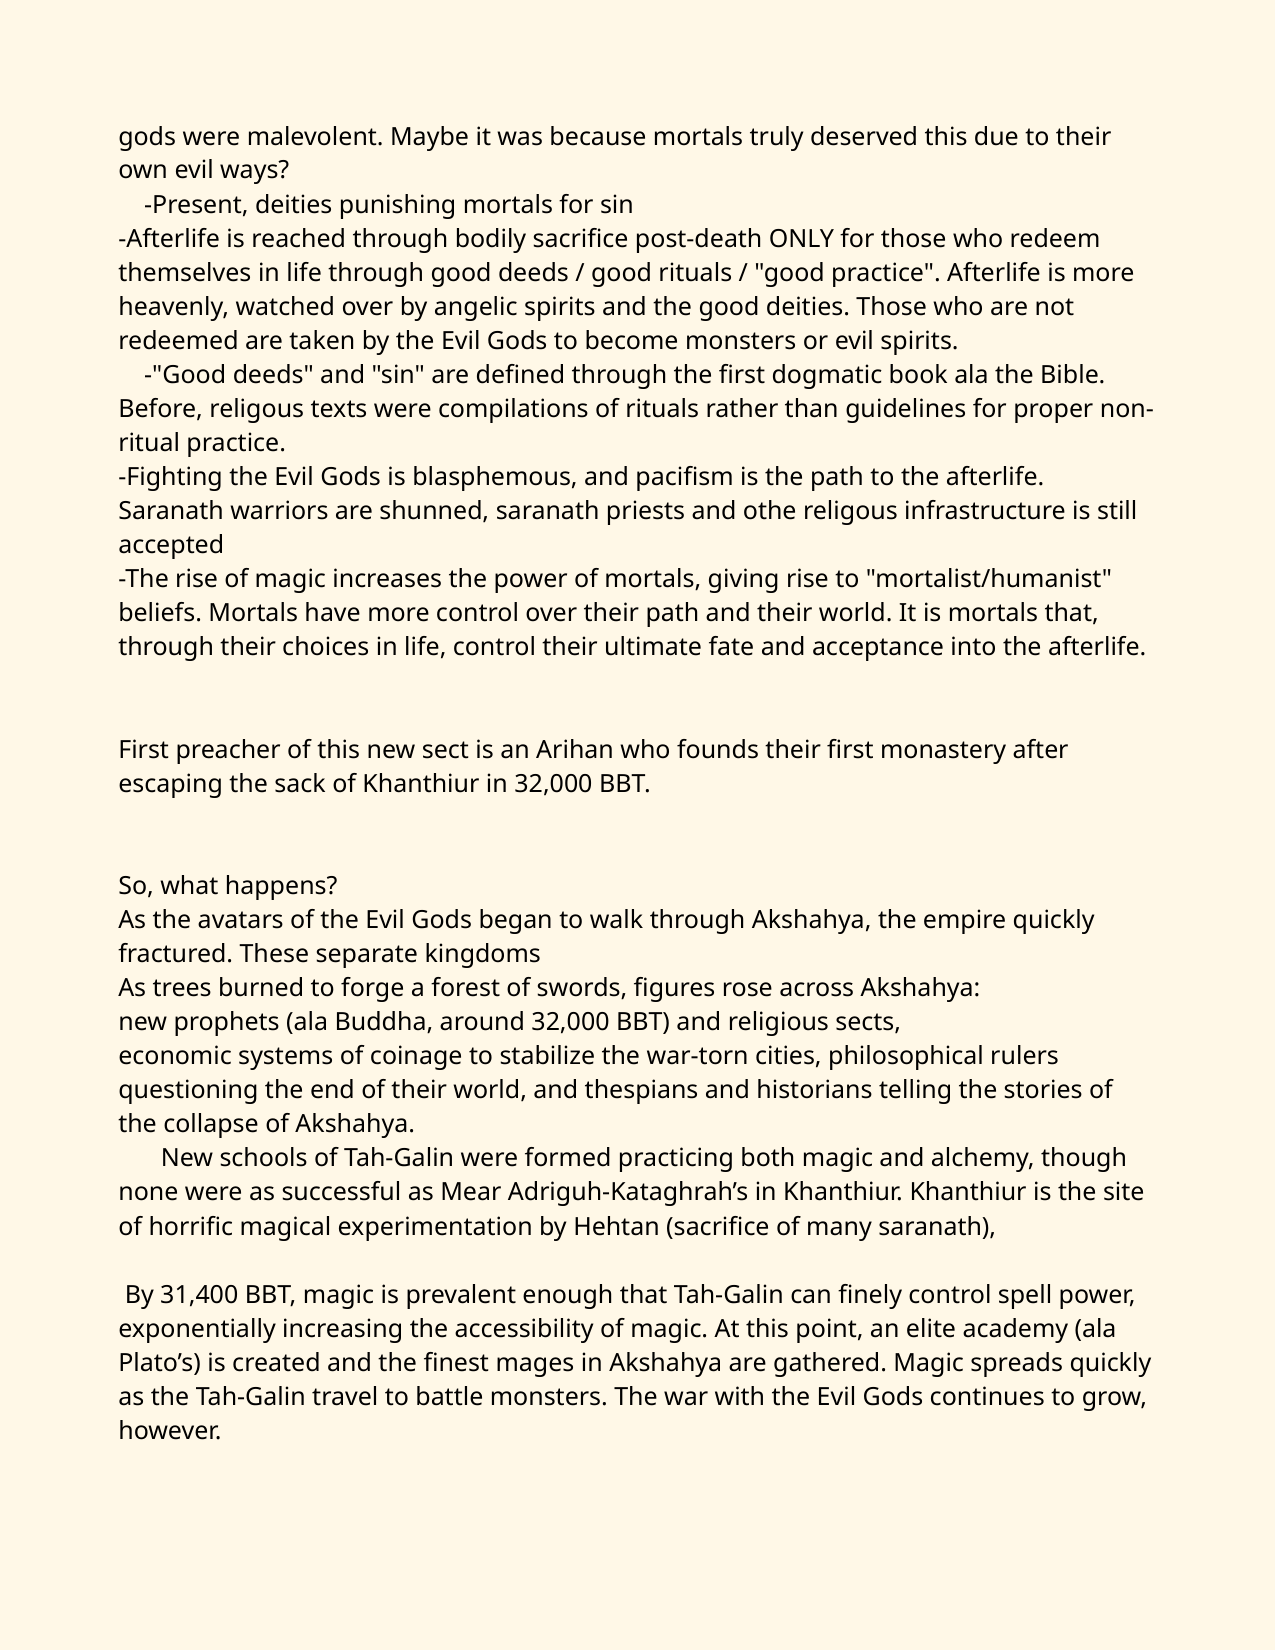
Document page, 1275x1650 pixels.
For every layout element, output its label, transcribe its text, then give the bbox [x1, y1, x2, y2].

text So, what happens? [118, 867, 1157, 902]
text -"Good deeds" and "sin" are defined through the first dogmatic book ala the Bible. Before, religous texts were compilations of rituals rather than guidelines for proper non-ritual practice. [118, 357, 1157, 459]
text -The rise of magic increases the power of mortals, giving rise to "mortalist/humanist" beliefs. Mortals have more control over their path and their world. It is mortals that, through their choices in life, control their ultimate fate and acceptance into the afterlife. [118, 561, 1157, 663]
text As the avatars of the Evil Gods began to walk through Akshahya, the empire quickly fractured. These separate kingdoms [118, 902, 1157, 970]
text gods were malevolent. Maybe it was because mortals truly deserved this due to their own evil ways? [118, 118, 1157, 186]
text -Present, deities punishing mortals for sin [118, 186, 1157, 220]
text -Afterlife is reached through bodily sacrifice post-death ONLY for those who redeem themselves in life through good deeds / good rituals / "good practice". Afterlife is more heavenly, watched over by angelic spirits and the good deities. Those who are not redeemed are taken by the Evil Gods to become monsters or evil spirits. [118, 220, 1157, 357]
text new prophets (ala Buddha, around 32,000 BBT) and religious sects, [118, 1004, 1157, 1038]
text economic systems of coinage to stabilize the war-torn cities, philosophical rulers questioning the end of their world, and thespians and historians telling the stories of the collapse of Akshahya. [118, 1038, 1157, 1140]
text -Fighting the Evil Gods is blasphemous, and pacifism is the path to the afterlife. Saranath warriors are shunned, saranath priests and othe religous infrastructure is still accepted [118, 459, 1157, 561]
text New schools of Tah-Galin were formed practicing both magic and alchemy, though none were as successful as Mear Adriguh-Kataghrah’s in Khanthiur. Khanthiur is the site of horrific magical experimentation by Hehtan (sacrifice of many saranath), [118, 1140, 1157, 1242]
text First preacher of this new sect is an Arihan who founds their first monastery after escaping the sack of Khanthiur in 32,000 BBT. [118, 731, 1157, 799]
text By 31,400 BBT, magic is prevalent enough that Tah-Galin can finely control spell power, exponentially increasing the accessibility of magic. At this point, an elite academy (ala Plato’s) is created and the finest mages in Akshahya are gathered. Magic spreads quickly as the Tah-Galin travel to battle monsters. The war with the Evil Gods continues to grow, however. [118, 1276, 1157, 1447]
text As trees burned to forge a forest of swords, figures rose across Akshahya: [118, 970, 1157, 1004]
